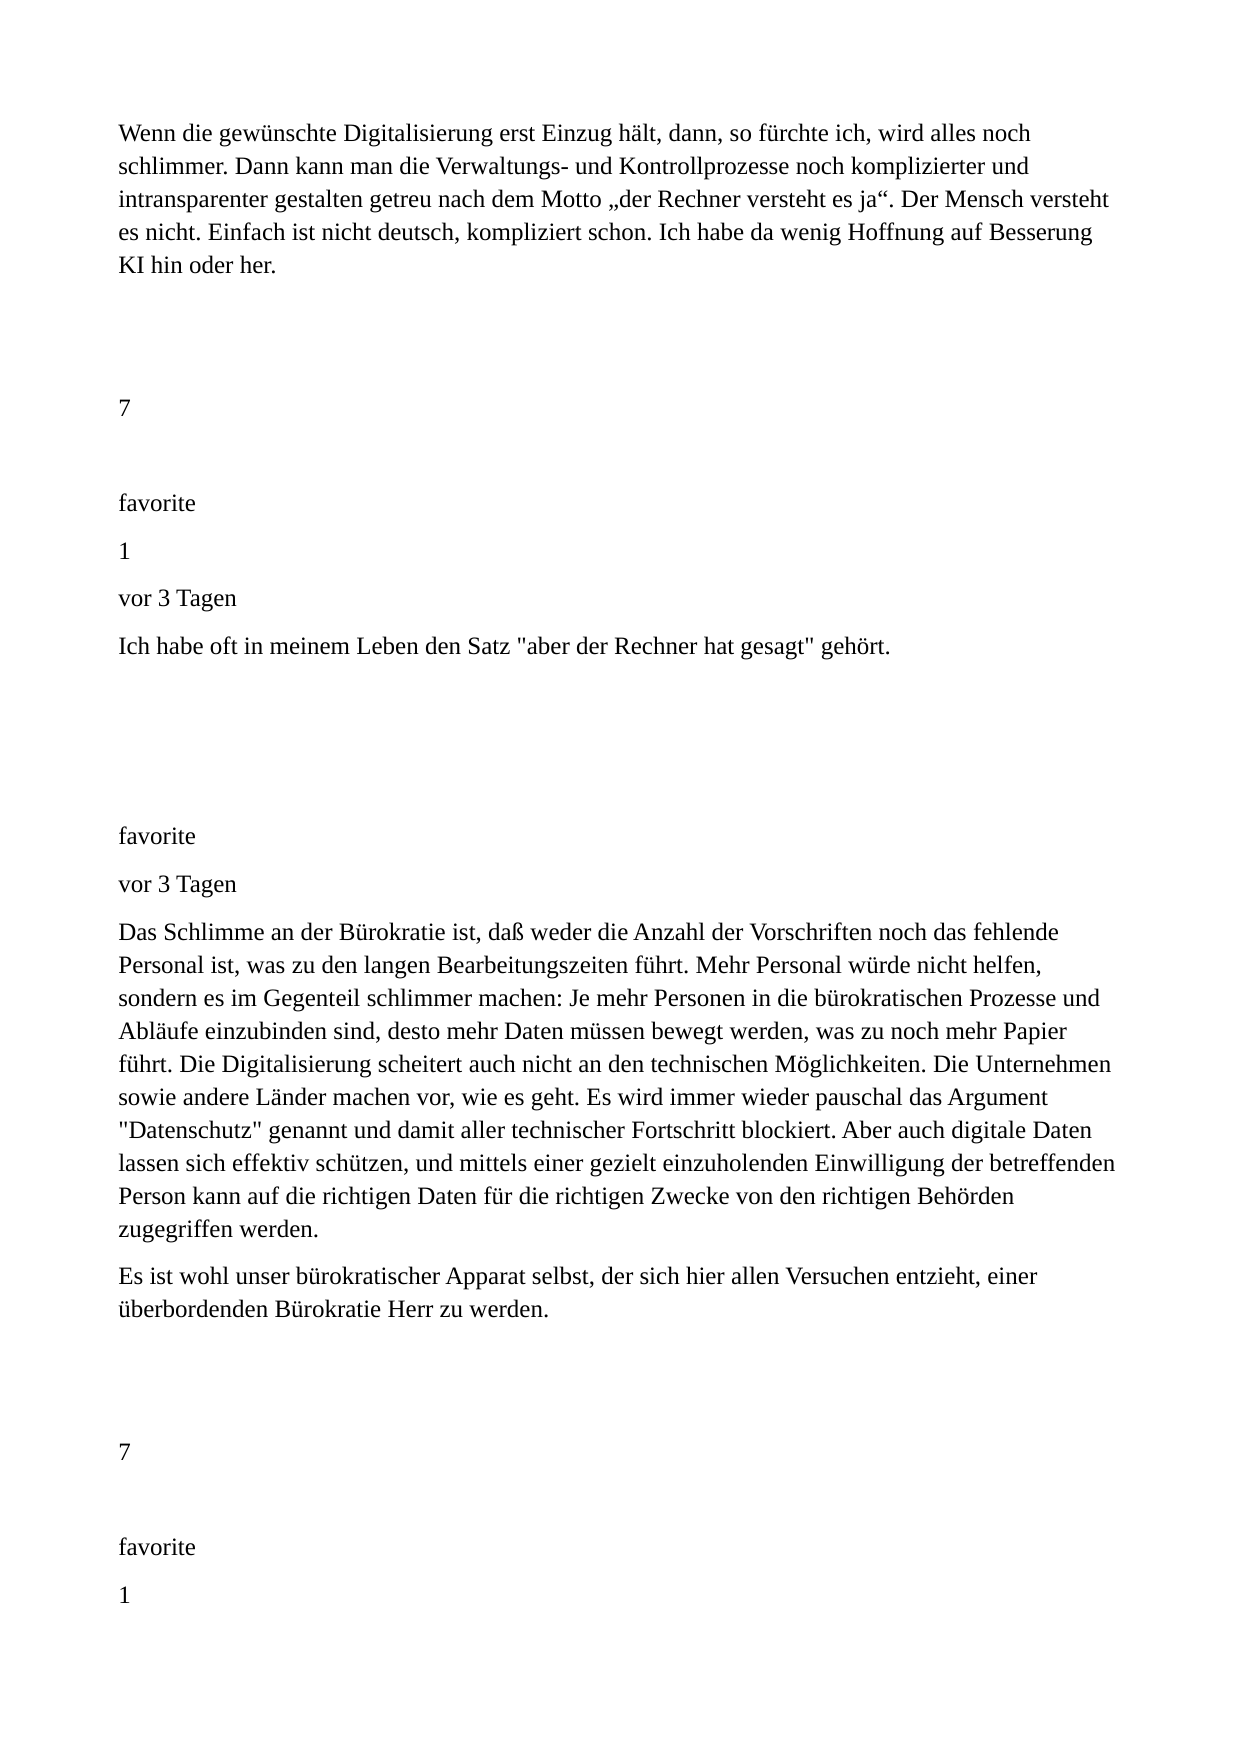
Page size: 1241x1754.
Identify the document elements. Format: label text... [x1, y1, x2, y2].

text vor 3 Tagen [118, 869, 1122, 898]
text Ich habe oft in meinem Leben den Satz "aber der Rechner hat gesagt" gehört. [118, 631, 1122, 660]
text 7 [118, 1437, 1122, 1466]
text Das Schlimme an der Bürokratie ist, daß weder die Anzahl der Vorschriften noch das fehlende Personal ist, was zu den langen Bearbeitungszeiten führt. Mehr Personal würde nicht helfen, sondern es im Gegenteil schlimmer machen: Je mehr Personen in die bürokratischen Prozesse und Abläufe einzubinden sind, desto mehr Daten müssen bewegt werden, was zu noch mehr Papier führt. Die Digitalisierung scheitert auch nicht an den technischen Möglichkeiten. Die Unternehmen sowie andere Länder machen vor, wie es geht. Es wird immer wieder pauschal das Argument "Datenschutz" genannt und damit aller technischer Fortschritt blockiert. Aber auch digitale Daten lassen sich effektiv schützen, und mittels einer gezielt einzuholenden Einwilligung der betreffenden Person kann auf die richtigen Daten für die richtigen Zwecke von den richtigen Behörden zugegriffen werden. [118, 917, 1122, 1243]
text favorite [118, 488, 1122, 517]
text Es ist wohl unser bürokratischer Apparat selbst, der sich hier allen Versuchen entzieht, einer überbordenden Bürokratie Herr zu werden. [118, 1261, 1122, 1323]
text favorite [118, 1532, 1122, 1561]
text 1 [118, 536, 1122, 564]
text favorite [118, 821, 1122, 850]
text vor 3 Tagen [118, 583, 1122, 612]
text 7 [118, 393, 1122, 422]
text Wenn die gewünschte Digitalisierung erst Einzug hält, dann, so fürchte ich, wird alles noch schlimmer. Dann kann man die Verwaltungs- und Kontrollprozesse noch komplizierter und intransparenter gestalten getreu nach dem Motto „der Rechner versteht es ja“. Der Mensch versteht es nicht. Einfach ist nicht deutsch, kompliziert schon. Ich habe da wenig Hoffnung auf Besserung KI hin oder her. [118, 118, 1122, 279]
text 1 [118, 1580, 1122, 1609]
